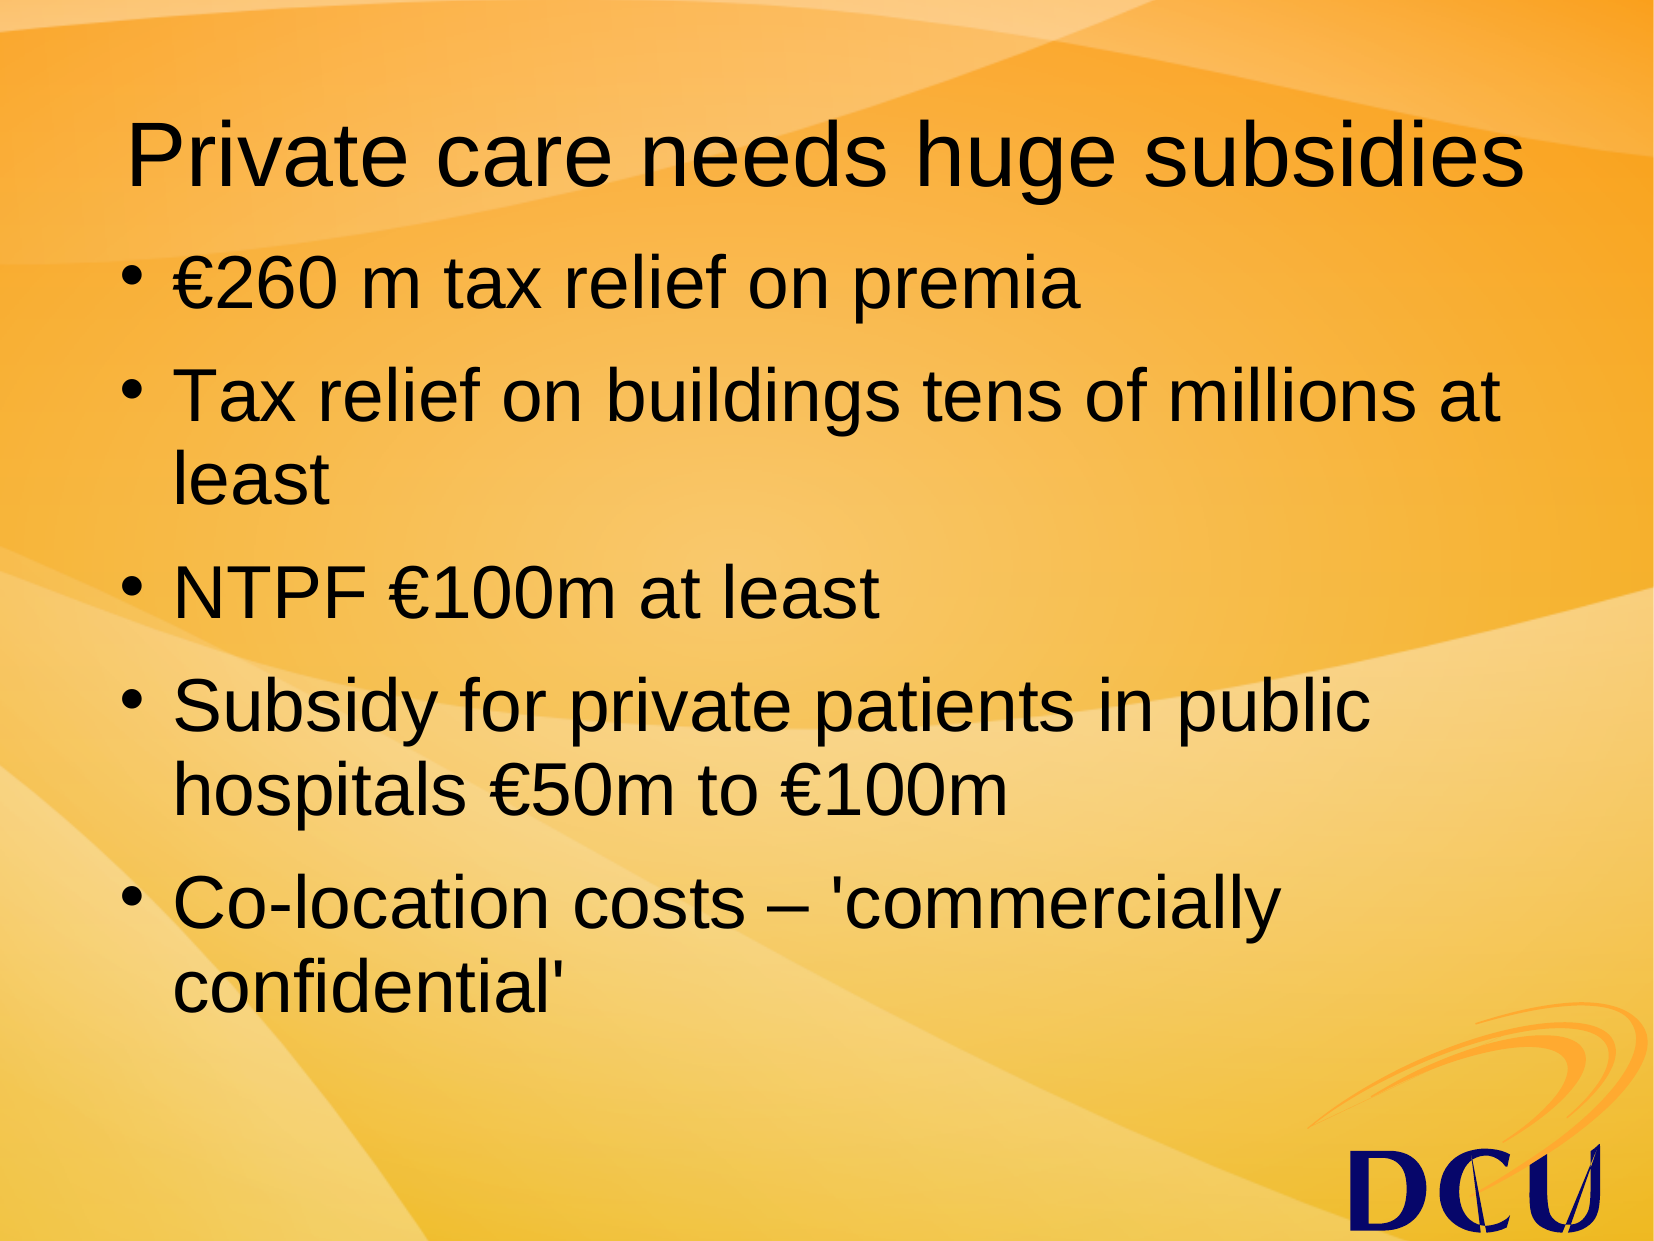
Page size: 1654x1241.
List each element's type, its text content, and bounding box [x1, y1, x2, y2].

picture [0, 0, 1654, 1241]
list €260 m tax relief on premia Tax relief on buildings tens of millions at least NTPF €100m at least Subsidy for private patients in public hospitals €50m to €100m Co-location costs – 'commercially confidential' [102, 235, 1591, 1134]
title Private care needs huge subsidies [82, 56, 1571, 249]
